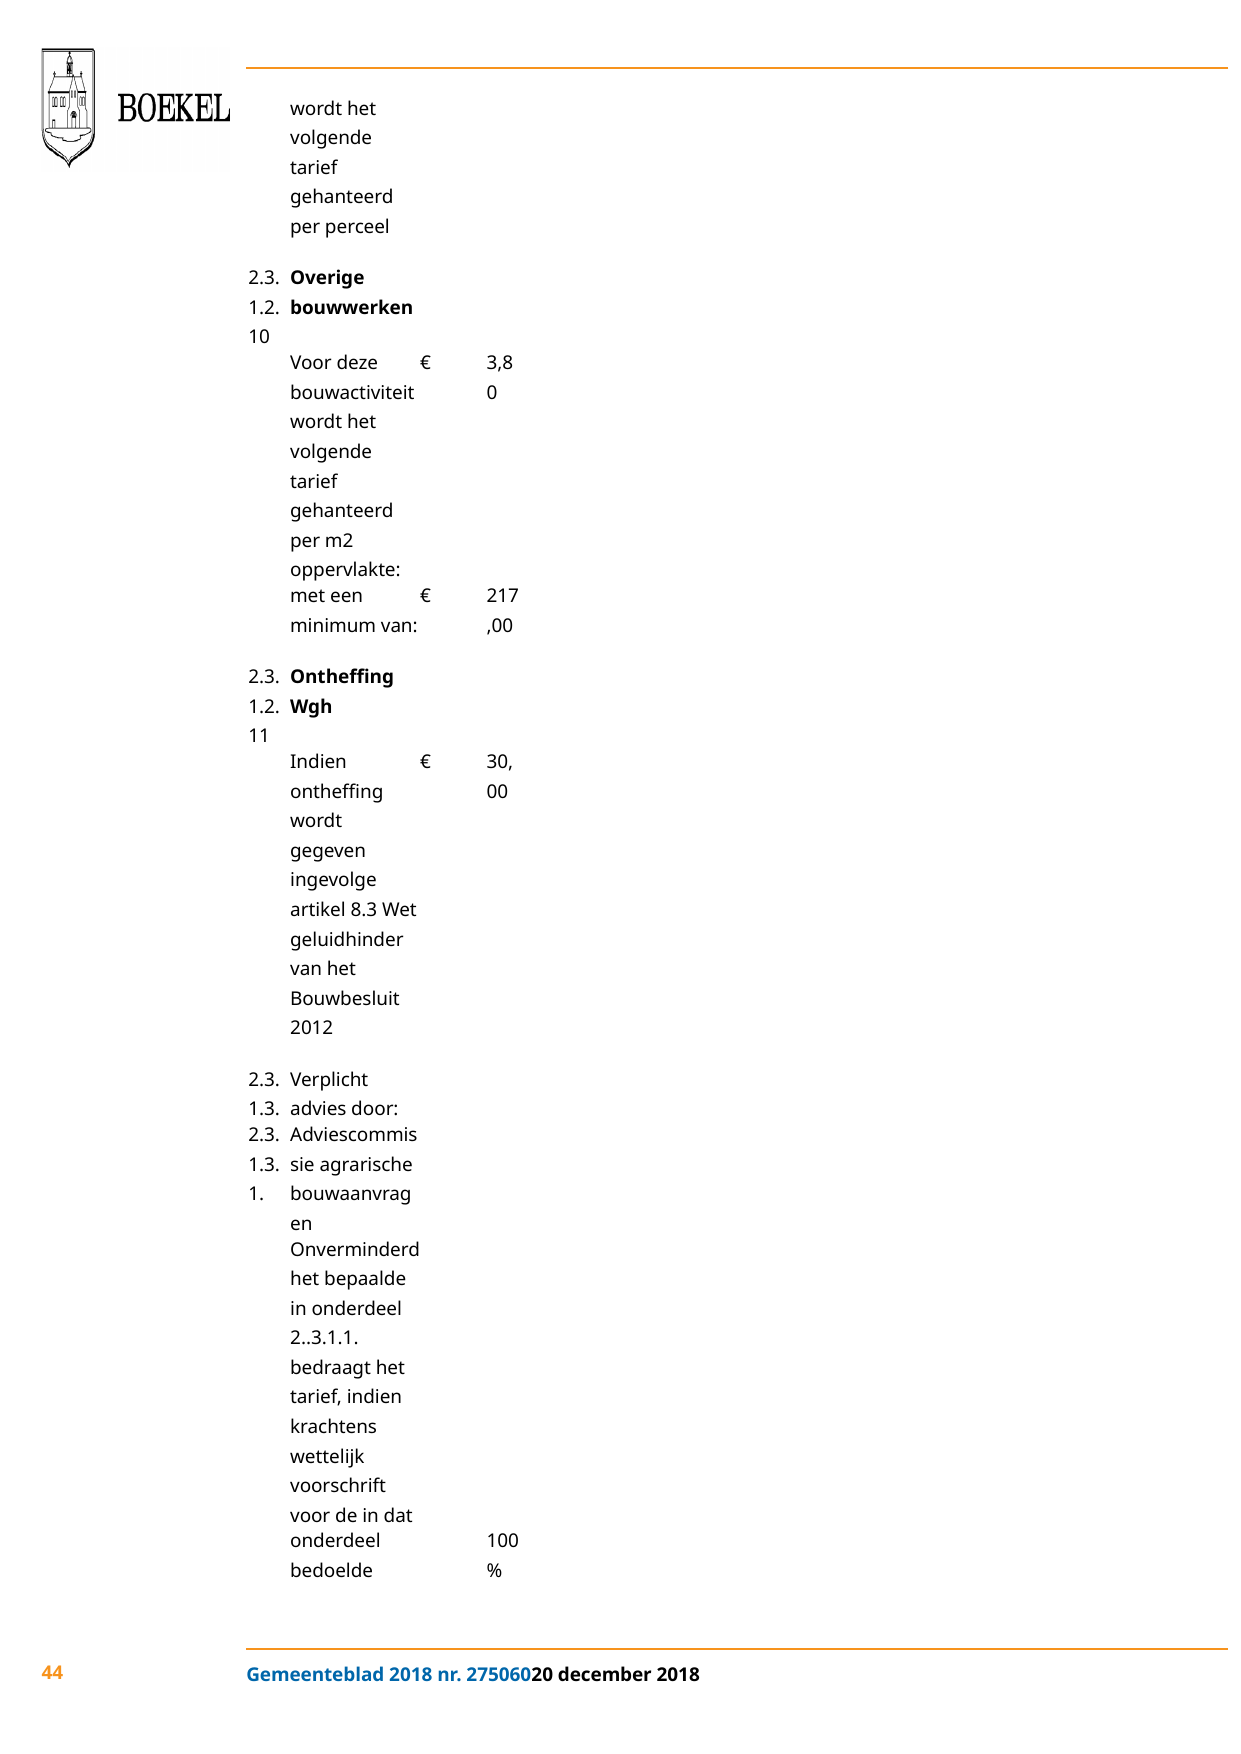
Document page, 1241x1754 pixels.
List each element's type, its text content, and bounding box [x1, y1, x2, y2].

table_cell [819, 1040, 852, 1066]
table_cell 2.3.1.3. [248, 1066, 290, 1121]
table_cell [453, 748, 486, 1040]
table_cell [486, 1236, 520, 1528]
table_cell [753, 350, 786, 582]
table_cell [786, 663, 819, 748]
table_cell [1118, 638, 1152, 663]
table_cell [786, 350, 819, 582]
table_cell [852, 663, 885, 748]
table_cell [486, 265, 520, 349]
table_cell [919, 663, 952, 748]
table_cell [753, 1528, 786, 1583]
table_cell [248, 1528, 290, 1583]
table_cell [1052, 1528, 1085, 1583]
table_cell [952, 1066, 985, 1121]
table_cell [686, 663, 719, 748]
table_cell [719, 1040, 752, 1066]
table_cell [620, 1121, 653, 1236]
table_cell [1019, 1121, 1052, 1236]
table_cell [753, 1121, 786, 1236]
table_cell [885, 1040, 919, 1066]
table_cell [248, 582, 290, 638]
table_cell [819, 1121, 852, 1236]
table_cell [586, 748, 619, 1040]
table_cell [553, 1066, 586, 1121]
table_cell [586, 1066, 619, 1121]
table_cell [786, 1040, 819, 1066]
table_cell [985, 95, 1018, 239]
table_cell [952, 748, 985, 1040]
table_cell [686, 1066, 719, 1121]
table_cell [520, 350, 553, 582]
table_cell [753, 1236, 786, 1528]
table_cell [1052, 350, 1085, 582]
table_cell [786, 1528, 819, 1583]
table_cell [919, 239, 952, 264]
table_cell [620, 1040, 653, 1066]
table_cell [420, 239, 453, 264]
table_cell [420, 638, 453, 663]
table_cell [719, 1066, 752, 1121]
table_cell [885, 350, 919, 582]
table_cell [852, 1040, 885, 1066]
table_cell [420, 95, 453, 239]
table_cell met een minimum van: [290, 582, 420, 638]
table_cell [852, 1528, 885, 1583]
table_cell [919, 1121, 952, 1236]
table_cell [885, 265, 919, 349]
table_cell [753, 582, 786, 638]
table_cell [686, 95, 719, 239]
table_cell [653, 95, 686, 239]
table_cell [686, 239, 719, 264]
table_cell [453, 1121, 486, 1236]
table_cell [653, 748, 686, 1040]
table_cell Adviescommissie agrarische bouwaanvragen [290, 1121, 420, 1236]
table_cell [420, 265, 453, 349]
table_cell [1052, 265, 1085, 349]
table_cell Verplicht advies door: [290, 1066, 420, 1121]
table_cell Indien ontheffing wordt gegeven ingevolge artikel 8.3 Wet geluidhinder van het Bouwbesluit 2012 [290, 748, 420, 1040]
table_cell [885, 1066, 919, 1121]
table_cell [1019, 748, 1052, 1040]
table_cell [620, 95, 653, 239]
table_cell [985, 1040, 1018, 1066]
table_cell [919, 265, 952, 349]
table_cell [586, 350, 619, 582]
table_cell [553, 95, 586, 239]
table_cell [753, 1040, 786, 1066]
table_cell [553, 582, 586, 638]
table_cell [1085, 1121, 1118, 1236]
table_cell [1118, 95, 1152, 239]
table_cell [952, 1040, 985, 1066]
table_cell [1085, 582, 1118, 638]
table_cell [586, 663, 619, 748]
table_cell [520, 1528, 553, 1583]
table_cell [553, 1236, 586, 1528]
table_cell [985, 265, 1018, 349]
table_cell [952, 239, 985, 264]
table_cell [520, 95, 553, 239]
table_cell [719, 748, 752, 1040]
table_cell [453, 1236, 486, 1528]
table_cell [786, 748, 819, 1040]
table_cell [653, 582, 686, 638]
table_cell [653, 1121, 686, 1236]
table_cell [952, 1121, 985, 1236]
table_cell [248, 350, 290, 582]
table_cell [852, 1066, 885, 1121]
table_cell [586, 95, 619, 239]
table_cell [653, 265, 686, 349]
table_cell [952, 638, 985, 663]
table_cell [520, 638, 553, 663]
table_cell [852, 1236, 885, 1528]
table_cell [719, 582, 752, 638]
table_cell [753, 95, 786, 239]
table_cell [753, 265, 786, 349]
table_cell [885, 239, 919, 264]
table_cell [686, 265, 719, 349]
table_cell [653, 1236, 686, 1528]
table_cell [586, 582, 619, 638]
table_cell 217,00 [486, 582, 520, 638]
table_cell [919, 638, 952, 663]
table_cell [852, 239, 885, 264]
table_cell [1019, 239, 1052, 264]
table_cell [952, 582, 985, 638]
table_cell [653, 350, 686, 582]
table_cell [786, 265, 819, 349]
table_cell [486, 1066, 520, 1121]
table_cell [885, 663, 919, 748]
table_cell [1085, 1528, 1118, 1583]
table_cell [919, 582, 952, 638]
table_cell [719, 1236, 752, 1528]
table_cell [486, 1121, 520, 1236]
table_cell [1118, 663, 1152, 748]
table_cell [290, 1040, 420, 1066]
table_cell [248, 1040, 290, 1066]
table_cell [1052, 582, 1085, 638]
table_cell [586, 1236, 619, 1528]
table_cell [553, 350, 586, 582]
table_cell Voor deze bouwactiviteit wordt het volgende tarief gehanteerd per m2 oppervlakte: [290, 350, 420, 582]
table_cell [1118, 239, 1152, 264]
table_cell € [420, 748, 453, 1040]
table_cell [520, 1236, 553, 1528]
table_cell [852, 265, 885, 349]
table_cell [719, 638, 752, 663]
table_cell [852, 1121, 885, 1236]
table_cell [819, 663, 852, 748]
table_cell Ontheffing Wgh [290, 663, 420, 748]
table_cell [520, 239, 553, 264]
table_cell [1118, 1121, 1152, 1236]
table_cell [985, 582, 1018, 638]
table_cell [1052, 1066, 1085, 1121]
table_cell [1118, 1040, 1152, 1066]
table_cell [686, 638, 719, 663]
table_cell [586, 1040, 619, 1066]
table_cell 2.3.1.3.1. [248, 1121, 290, 1236]
table_cell [885, 582, 919, 638]
table_cell [719, 265, 752, 349]
table_cell [919, 350, 952, 582]
table_cell [586, 239, 619, 264]
table_cell [719, 663, 752, 748]
table_cell [819, 350, 852, 582]
table_cell [1019, 1528, 1052, 1583]
table_cell [520, 1066, 553, 1121]
table_cell [919, 1528, 952, 1583]
table_cell [1085, 239, 1118, 264]
table_cell [520, 265, 553, 349]
table_cell [1118, 350, 1152, 582]
table_cell [919, 1040, 952, 1066]
table_cell [753, 748, 786, 1040]
table_cell [248, 1236, 290, 1528]
table_cell [985, 1121, 1018, 1236]
table_cell [248, 239, 290, 264]
table_cell [420, 1121, 453, 1236]
table_cell [553, 265, 586, 349]
table_cell [686, 1528, 719, 1583]
table_cell [486, 95, 520, 239]
table_cell [1052, 748, 1085, 1040]
table_cell [1118, 582, 1152, 638]
table_cell [786, 638, 819, 663]
table_cell [1052, 239, 1085, 264]
table_cell [1085, 1236, 1118, 1528]
table_cell [952, 95, 985, 239]
table_cell [520, 582, 553, 638]
table_cell [1085, 663, 1118, 748]
table_cell [620, 239, 653, 264]
table_cell [1085, 638, 1118, 663]
table_cell [786, 95, 819, 239]
table_cell Onverminderd het bepaalde in onderdeel 2..3.1.1. bedraagt het tarief, indien krachtens wettelijk voorschrift voor de in dat [290, 1236, 420, 1528]
table_cell [620, 1528, 653, 1583]
table_cell [952, 265, 985, 349]
table_cell [420, 1236, 453, 1528]
table_cell [620, 350, 653, 582]
table_cell [1118, 1236, 1152, 1528]
table_cell [919, 1236, 952, 1528]
table_cell 2.3.1.2.10 [248, 265, 290, 349]
table_cell [786, 1121, 819, 1236]
table_cell [653, 1066, 686, 1121]
table_cell [1019, 1040, 1052, 1066]
table_cell [819, 1066, 852, 1121]
table_cell [653, 638, 686, 663]
table_cell [985, 239, 1018, 264]
table_cell [620, 265, 653, 349]
table_cell [985, 350, 1018, 582]
table_cell [786, 582, 819, 638]
table_cell [1085, 1066, 1118, 1121]
table_cell [1085, 350, 1118, 582]
table_cell wordt het volgende tarief gehanteerd per perceel [290, 95, 420, 239]
table_cell [852, 582, 885, 638]
table_cell [719, 1528, 752, 1583]
table_cell [1085, 1040, 1118, 1066]
table_cell [1019, 1236, 1052, 1528]
table_cell [1019, 638, 1052, 663]
table_cell [1052, 1121, 1085, 1236]
table_cell [786, 1066, 819, 1121]
table_cell [453, 1066, 486, 1121]
table_cell [420, 1040, 453, 1066]
table_cell [553, 638, 586, 663]
table_cell [453, 239, 486, 264]
table_cell [686, 350, 719, 582]
table_cell [1019, 663, 1052, 748]
table_cell onderdeel bedoelde [290, 1528, 420, 1583]
table_cell 30,00 [486, 748, 520, 1040]
table_cell [620, 1236, 653, 1528]
table_cell [620, 582, 653, 638]
table_cell [952, 1528, 985, 1583]
table_cell [248, 638, 290, 663]
table_cell [885, 1121, 919, 1236]
table_cell [885, 748, 919, 1040]
table_cell [620, 638, 653, 663]
table_cell [852, 95, 885, 239]
table_cell € [420, 582, 453, 638]
table_cell [1118, 748, 1152, 1040]
table_cell [1052, 1236, 1085, 1528]
table_cell [985, 1236, 1018, 1528]
table_cell [852, 350, 885, 582]
table_cell [1085, 748, 1118, 1040]
table_cell [486, 239, 520, 264]
table_cell [1019, 95, 1052, 239]
table_cell [453, 663, 486, 748]
table_cell [586, 265, 619, 349]
table_cell [885, 1528, 919, 1583]
table_cell 100% [486, 1528, 520, 1583]
table_cell [719, 350, 752, 582]
table_cell [952, 663, 985, 748]
table_cell [553, 663, 586, 748]
table_cell [919, 748, 952, 1040]
table_cell [819, 95, 852, 239]
table_cell [786, 1236, 819, 1528]
table_cell [985, 1066, 1018, 1121]
table_cell [1019, 582, 1052, 638]
table_cell [1118, 1066, 1152, 1121]
table_cell [819, 748, 852, 1040]
table_cell [586, 1528, 619, 1583]
table_cell [453, 638, 486, 663]
table_cell [1052, 638, 1085, 663]
table_cell [686, 1040, 719, 1066]
table_cell [686, 582, 719, 638]
table_cell [653, 1040, 686, 1066]
table_cell Overige bouwwerken [290, 265, 420, 349]
table_cell [453, 1040, 486, 1066]
table_cell [653, 1528, 686, 1583]
table_cell [290, 638, 420, 663]
table_cell [919, 95, 952, 239]
table_cell [686, 1236, 719, 1528]
table_cell [686, 1121, 719, 1236]
table_cell [420, 1528, 453, 1583]
table_cell [620, 663, 653, 748]
table_cell [952, 350, 985, 582]
table_cell [885, 95, 919, 239]
table_cell [819, 582, 852, 638]
table_cell [852, 748, 885, 1040]
table_cell [553, 748, 586, 1040]
picture [41, 47, 231, 172]
table_cell [985, 748, 1018, 1040]
table_cell [852, 638, 885, 663]
table_cell [1052, 1040, 1085, 1066]
table_cell [453, 95, 486, 239]
table_cell [753, 1066, 786, 1121]
table_cell [1118, 265, 1152, 349]
table_cell [453, 265, 486, 349]
table_cell [719, 1121, 752, 1236]
table_cell [819, 239, 852, 264]
table_cell [653, 663, 686, 748]
table_cell [819, 638, 852, 663]
table_cell [620, 1066, 653, 1121]
table_cell [919, 1066, 952, 1121]
table_cell [520, 1040, 553, 1066]
table_cell [553, 1121, 586, 1236]
table_cell [753, 638, 786, 663]
table_cell [1019, 265, 1052, 349]
table_cell [520, 663, 553, 748]
table_cell [486, 638, 520, 663]
table_cell [985, 1528, 1018, 1583]
table_cell [686, 748, 719, 1040]
table_cell [1019, 350, 1052, 582]
table_cell [1019, 1066, 1052, 1121]
table_cell [520, 748, 553, 1040]
table_cell [1085, 265, 1118, 349]
table_cell [420, 663, 453, 748]
table_cell [453, 350, 486, 582]
table_cell [753, 239, 786, 264]
table_cell [786, 239, 819, 264]
table_cell [1118, 1528, 1152, 1583]
table_cell 2.3.1.2.11 [248, 663, 290, 748]
table_cell [753, 663, 786, 748]
table_cell [885, 1236, 919, 1528]
table_cell [1085, 95, 1118, 239]
table_cell [653, 239, 686, 264]
table_cell [586, 638, 619, 663]
table_cell [290, 239, 420, 264]
table_cell [620, 748, 653, 1040]
table_cell [486, 663, 520, 748]
table_cell [553, 239, 586, 264]
table_cell [985, 638, 1018, 663]
table_cell [520, 1121, 553, 1236]
table_cell [885, 638, 919, 663]
table_cell [1052, 663, 1085, 748]
table_cell [719, 239, 752, 264]
table_cell [819, 1236, 852, 1528]
table_cell [248, 748, 290, 1040]
table_cell [553, 1528, 586, 1583]
table_cell [819, 265, 852, 349]
table_cell [553, 1040, 586, 1066]
table_cell [453, 582, 486, 638]
table_cell [719, 95, 752, 239]
table_cell [486, 1040, 520, 1066]
table_cell [248, 95, 290, 239]
table_cell [819, 1528, 852, 1583]
table_cell € [420, 350, 453, 582]
table_cell [985, 663, 1018, 748]
table_cell [952, 1236, 985, 1528]
table_cell [453, 1528, 486, 1583]
table_cell 3,80 [486, 350, 520, 582]
table_cell [1052, 95, 1085, 239]
table_cell [420, 1066, 453, 1121]
table_cell [586, 1121, 619, 1236]
